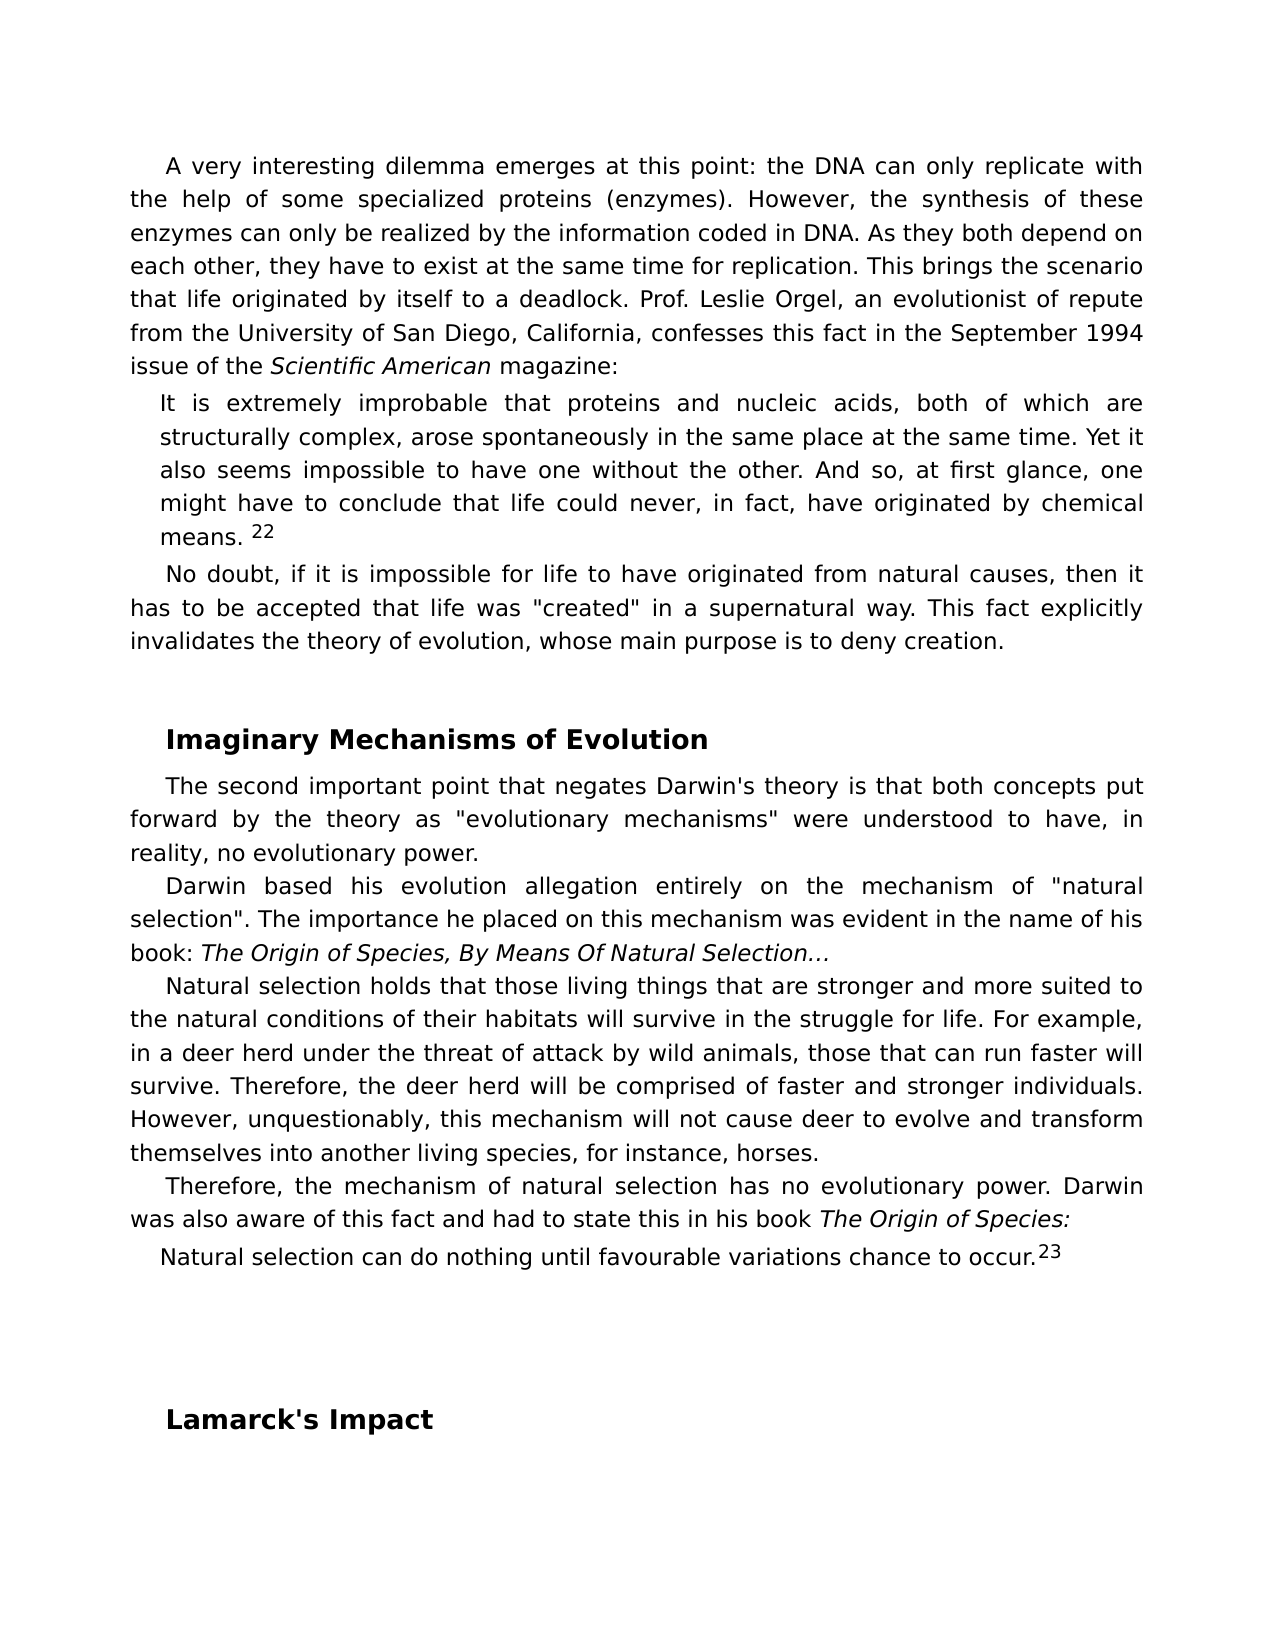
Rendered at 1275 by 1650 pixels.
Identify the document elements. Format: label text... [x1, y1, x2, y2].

text Therefore, the mechanism of natural selection has no evolutionary power. Darwin was also aware of this fact and had to state this in his book The Origin of Species: [130, 1168, 1145, 1234]
text The second important point that negates Darwin's theory is that both concepts put forward by the theory as "evolutionary mechanisms" were understood to have, in reality, no evolutionary power. [130, 768, 1145, 868]
text Lamarck's Impact [165, 1404, 1127, 1436]
text No doubt, if it is impossible for life to have originated from natural causes, then it has to be accepted that life was "created" in a supernatural way. This fact explicitly invalidates the theory of evolution, whose main purpose is to deny creation. [130, 556, 1145, 656]
text Imaginary Mechanisms of Evolution [165, 723, 1127, 756]
text Natural selection can do nothing until favourable variations chance to occur.23 [159, 1239, 1145, 1272]
text It is extremely improbable that proteins and nucleic acids, both of which are structurally complex, arose spontaneously in the same place at the same time. Yet it also seems impossible to have one without the other. And so, at first glance, one might have to conclude that life could never, in fact, have originated by chemical means. 22 [159, 385, 1145, 552]
text A very interesting dilemma emerges at this point: the DNA can only replicate with the help of some specialized proteins (enzymes). However, the synthesis of these enzymes can only be realized by the information coded in DNA. As they both depend on each other, they have to exist at the same time for replication. This brings the scenario that life originated by itself to a deadlock. Prof. Leslie Orgel, an evolutionist of repute from the University of San Diego, California, confesses this fact in the September 1994 issue of the Scientific American magazine: [130, 148, 1145, 381]
text Natural selection holds that those living things that are stronger and more suited to the natural conditions of their habitats will survive in the struggle for life. For example, in a deer herd under the threat of attack by wild animals, those that can run faster will survive. Therefore, the deer herd will be comprised of faster and stronger individuals. However, unquestionably, this mechanism will not cause deer to evolve and transform themselves into another living species, for instance, horses. [130, 968, 1145, 1168]
text Darwin based his evolution allegation entirely on the mechanism of "natural selection". The importance he placed on this mechanism was evident in the name of his book: The Origin of Species, By Means Of Natural Selection… [130, 868, 1145, 968]
